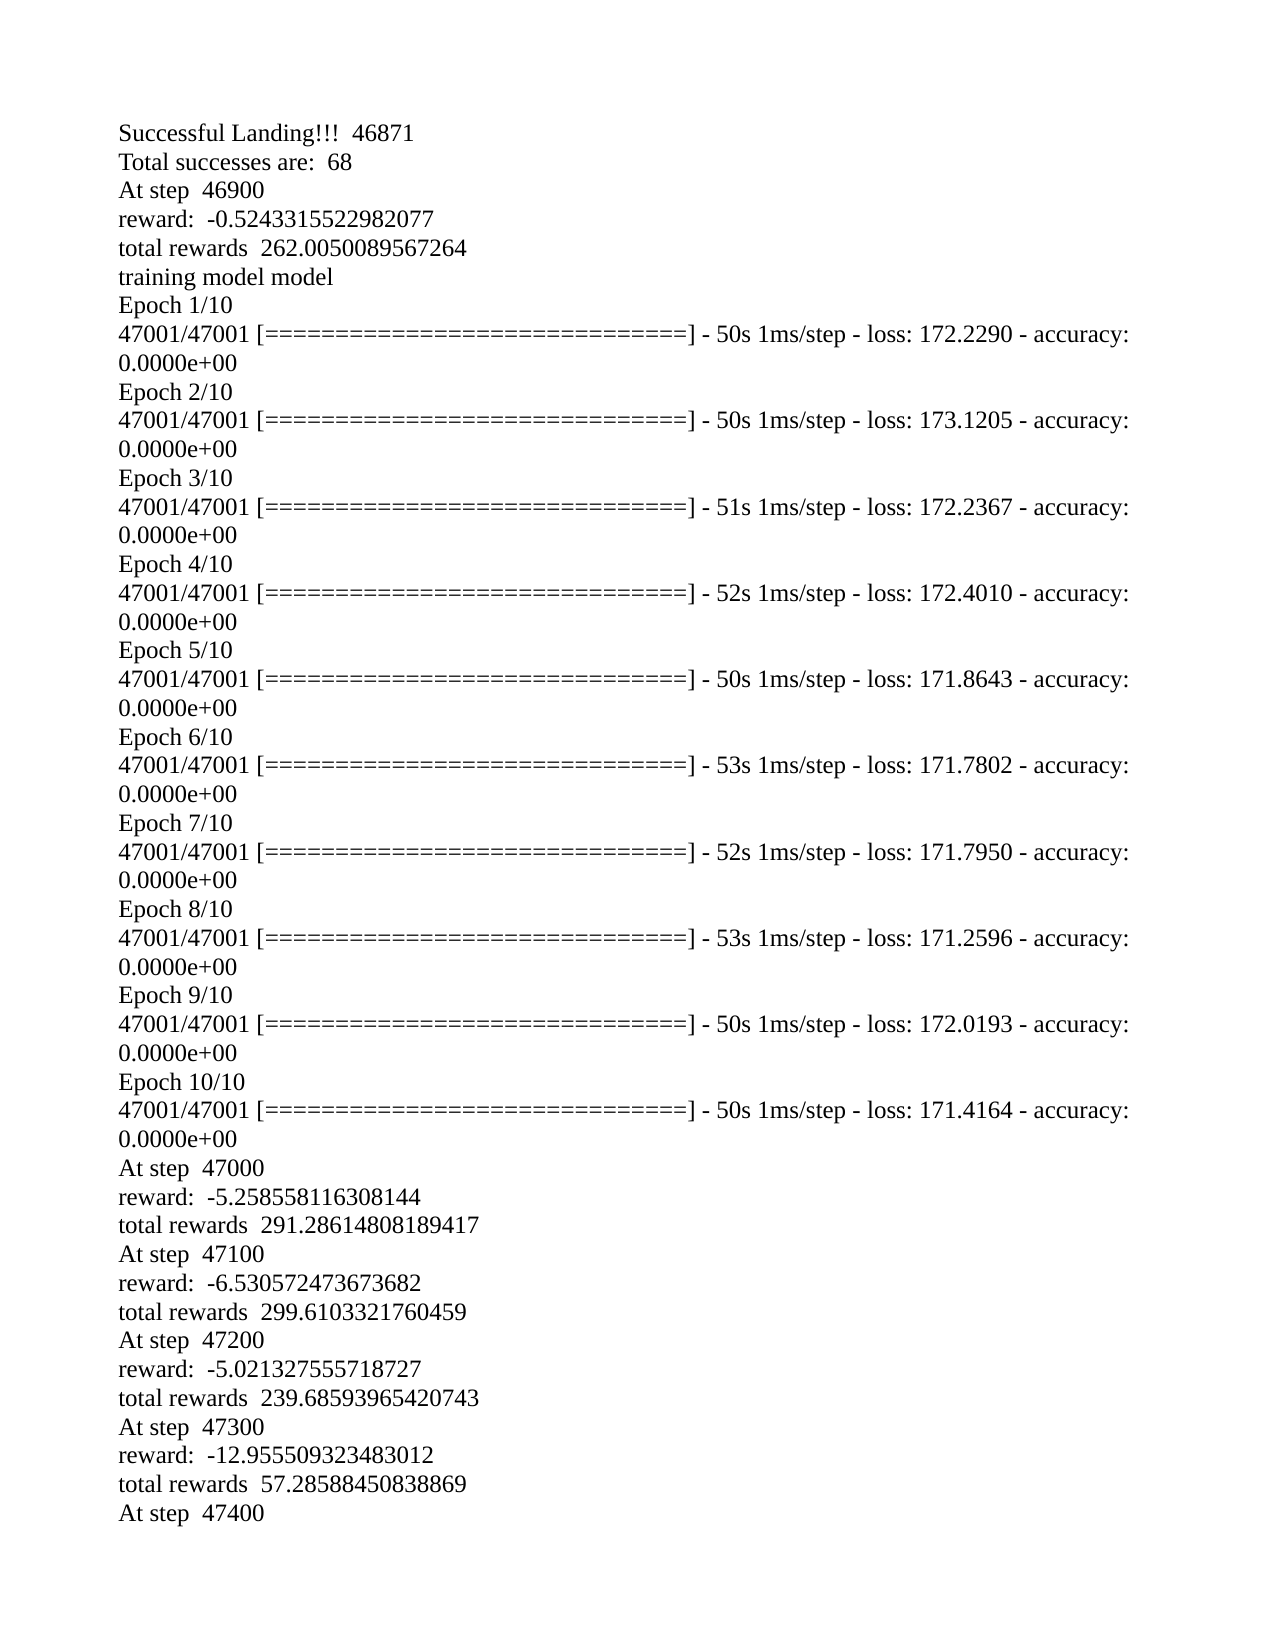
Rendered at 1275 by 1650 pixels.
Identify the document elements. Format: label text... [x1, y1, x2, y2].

text Epoch 4/10 [118, 549, 1157, 578]
text 47001/47001 [==============================] - 51s 1ms/step - loss: 172.2367 - accuracy: 0.0000e+00 [118, 492, 1157, 549]
text total rewards 57.28588450838869 [118, 1469, 1157, 1498]
text Epoch 2/10 [118, 377, 1157, 406]
text Epoch 9/10 [118, 981, 1157, 1009]
text reward: -12.955509323483012 [118, 1441, 1157, 1469]
text At step 47400 [118, 1498, 1157, 1527]
text total rewards 262.0050089567264 [118, 233, 1157, 262]
text training model model [118, 262, 1157, 291]
text 47001/47001 [==============================] - 52s 1ms/step - loss: 172.4010 - accuracy: 0.0000e+00 [118, 578, 1157, 636]
text reward: -6.530572473673682 [118, 1268, 1157, 1297]
text 47001/47001 [==============================] - 52s 1ms/step - loss: 171.7950 - accuracy: 0.0000e+00 [118, 837, 1157, 894]
text At step 46900 [118, 176, 1157, 204]
text 47001/47001 [==============================] - 53s 1ms/step - loss: 171.7802 - accuracy: 0.0000e+00 [118, 751, 1157, 808]
text Epoch 8/10 [118, 894, 1157, 923]
text reward: -5.021327555718727 [118, 1354, 1157, 1383]
text reward: -0.5243315522982077 [118, 204, 1157, 233]
text Epoch 6/10 [118, 722, 1157, 751]
text 47001/47001 [==============================] - 50s 1ms/step - loss: 173.1205 - accuracy: 0.0000e+00 [118, 406, 1157, 463]
text Epoch 3/10 [118, 463, 1157, 492]
text At step 47200 [118, 1326, 1157, 1354]
text Epoch 1/10 [118, 291, 1157, 319]
text Total successes are: 68 [118, 147, 1157, 176]
text total rewards 291.28614808189417 [118, 1211, 1157, 1239]
text 47001/47001 [==============================] - 53s 1ms/step - loss: 171.2596 - accuracy: 0.0000e+00 [118, 923, 1157, 981]
text 47001/47001 [==============================] - 50s 1ms/step - loss: 172.2290 - accuracy: 0.0000e+00 [118, 319, 1157, 377]
text At step 47000 [118, 1153, 1157, 1182]
text Epoch 7/10 [118, 808, 1157, 837]
text At step 47100 [118, 1239, 1157, 1268]
text reward: -5.258558116308144 [118, 1182, 1157, 1211]
text Epoch 10/10 [118, 1067, 1157, 1096]
text Epoch 5/10 [118, 636, 1157, 664]
text 47001/47001 [==============================] - 50s 1ms/step - loss: 171.8643 - accuracy: 0.0000e+00 [118, 664, 1157, 722]
text total rewards 239.68593965420743 [118, 1383, 1157, 1412]
text total rewards 299.6103321760459 [118, 1297, 1157, 1326]
text 47001/47001 [==============================] - 50s 1ms/step - loss: 171.4164 - accuracy: 0.0000e+00 [118, 1096, 1157, 1153]
text At step 47300 [118, 1412, 1157, 1441]
text Successful Landing!!! 46871 [118, 118, 1157, 147]
text 47001/47001 [==============================] - 50s 1ms/step - loss: 172.0193 - accuracy: 0.0000e+00 [118, 1009, 1157, 1067]
